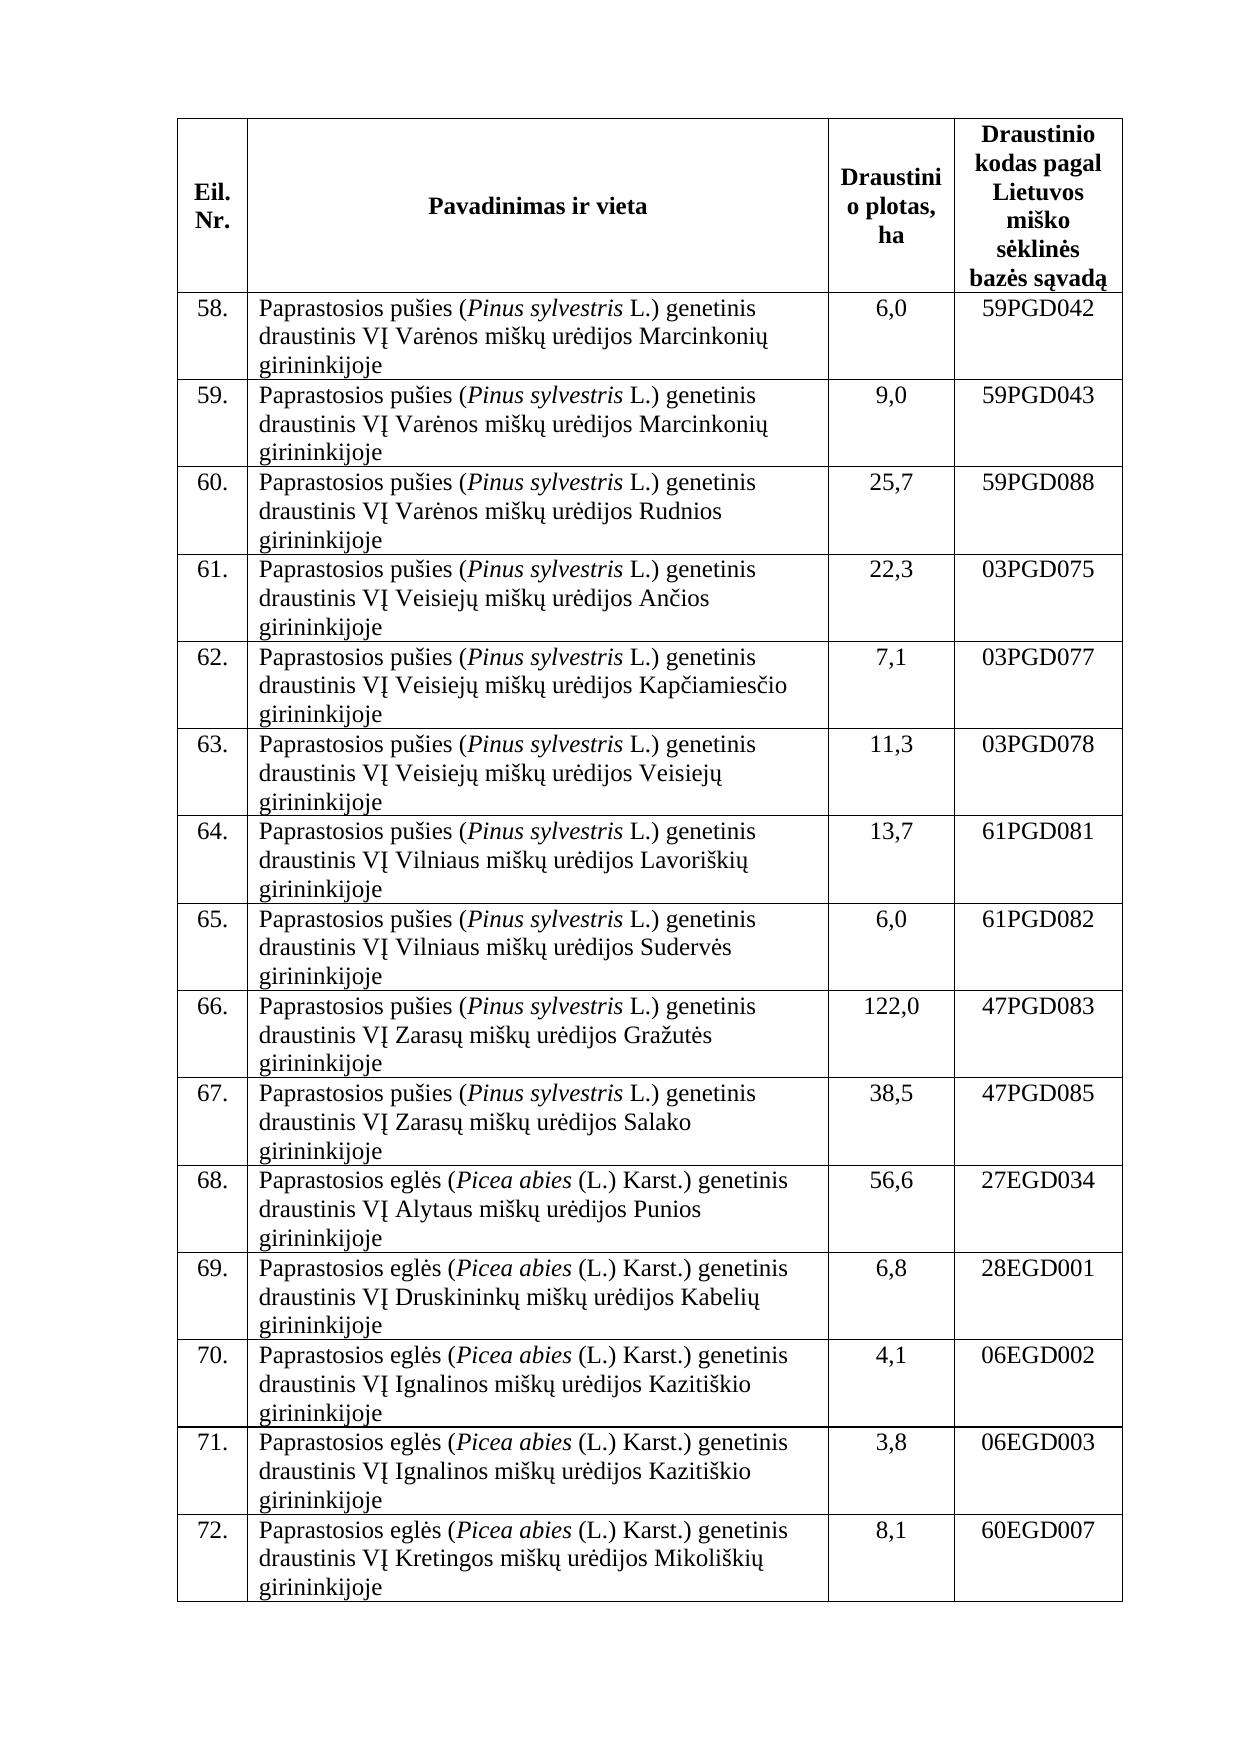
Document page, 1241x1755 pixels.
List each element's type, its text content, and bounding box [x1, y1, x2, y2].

table_cell 62. [178, 642, 247, 728]
table_cell 03PGD075 [955, 555, 1122, 641]
table_cell 61PGD082 [955, 904, 1122, 990]
table_cell 7,1 [829, 642, 954, 728]
table_cell Paprastosios pušies (Pinus sylvestris L.) genetinis draustinis VĮ Varėnos miškų urėdijos Marcinkonių girininkijoje [248, 293, 828, 379]
table_header Eil. Nr. [178, 119, 247, 292]
table_cell 59PGD042 [955, 293, 1122, 379]
table_cell Paprastosios eglės (Picea abies (L.) Karst.) genetinis draustinis VĮ Alytaus miškų urėdijos Punios girininkijoje [248, 1166, 828, 1252]
table_cell 60EGD007 [955, 1515, 1122, 1601]
table_cell 03PGD077 [955, 642, 1122, 728]
table_cell 71. [178, 1428, 247, 1514]
table_cell 22,3 [829, 555, 954, 641]
table_cell 70. [178, 1340, 247, 1426]
table_cell Paprastosios pušies (Pinus sylvestris L.) genetinis draustinis VĮ Zarasų miškų urėdijos Gražutės girininkijoje [248, 991, 828, 1077]
table_cell 68. [178, 1166, 247, 1252]
table_cell 72. [178, 1515, 247, 1601]
table_cell Paprastosios eglės (Picea abies (L.) Karst.) genetinis draustinis VĮ Ignalinos miškų urėdijos Kazitiškio girininkijoje [248, 1428, 828, 1514]
table_cell 122,0 [829, 991, 954, 1077]
table_cell 56,6 [829, 1166, 954, 1252]
table_cell 65. [178, 904, 247, 990]
table_cell Paprastosios pušies (Pinus sylvestris L.) genetinis draustinis VĮ Veisiejų miškų urėdijos Veisiejų girininkijoje [248, 729, 828, 815]
table_cell 06EGD002 [955, 1340, 1122, 1426]
table_cell Paprastosios pušies (Pinus sylvestris L.) genetinis draustinis VĮ Vilniaus miškų urėdijos Lavoriškių girininkijoje [248, 816, 828, 903]
table_cell 25,7 [829, 467, 954, 553]
table_cell Paprastosios pušies (Pinus sylvestris L.) genetinis draustinis VĮ Veisiejų miškų urėdijos Kapčiamiesčio girininkijoje [248, 642, 828, 728]
table_cell 66. [178, 991, 247, 1077]
table_cell Paprastosios pušies (Pinus sylvestris L.) genetinis draustinis VĮ Zarasų miškų urėdijos Salako girininkijoje [248, 1078, 828, 1164]
table_cell 63. [178, 729, 247, 815]
table_cell 4,1 [829, 1340, 954, 1426]
table_cell 3,8 [829, 1428, 954, 1514]
table_cell 59PGD088 [955, 467, 1122, 553]
table_cell Paprastosios pušies (Pinus sylvestris L.) genetinis draustinis VĮ Vilniaus miškų urėdijos Sudervės girininkijoje [248, 904, 828, 990]
table_cell 27EGD034 [955, 1166, 1122, 1252]
table_cell 11,3 [829, 729, 954, 815]
table_cell Paprastosios eglės (Picea abies (L.) Karst.) genetinis draustinis VĮ Ignalinos miškų urėdijos Kazitiškio girininkijoje [248, 1340, 828, 1426]
table_cell 47PGD083 [955, 991, 1122, 1077]
table_cell 60. [178, 467, 247, 553]
table_cell 58. [178, 293, 247, 379]
table_cell 28EGD001 [955, 1253, 1122, 1339]
table_cell 6,0 [829, 293, 954, 379]
table_cell 69. [178, 1253, 247, 1339]
table_cell 06EGD003 [955, 1428, 1122, 1514]
table_cell 8,1 [829, 1515, 954, 1601]
table_cell 59. [178, 380, 247, 466]
table_cell 47PGD085 [955, 1078, 1122, 1164]
table_cell Paprastosios eglės (Picea abies (L.) Karst.) genetinis draustinis VĮ Kretingos miškų urėdijos Mikoliškių girininkijoje [248, 1515, 828, 1601]
table_cell Paprastosios pušies (Pinus sylvestris L.) genetinis draustinis VĮ Varėnos miškų urėdijos Rudnios girininkijoje [248, 467, 828, 553]
table_cell 61. [178, 555, 247, 641]
table_cell Paprastosios eglės (Picea abies (L.) Karst.) genetinis draustinis VĮ Druskininkų miškų urėdijos Kabelių girininkijoje [248, 1253, 828, 1339]
table_cell 38,5 [829, 1078, 954, 1164]
table_header Pavadinimas ir vieta [248, 119, 828, 292]
table_cell 64. [178, 816, 247, 903]
table_cell 61PGD081 [955, 816, 1122, 903]
table_cell 6,0 [829, 904, 954, 990]
table_cell 13,7 [829, 816, 954, 903]
table_cell Paprastosios pušies (Pinus sylvestris L.) genetinis draustinis VĮ Varėnos miškų urėdijos Marcinkonių girininkijoje [248, 380, 828, 466]
table_header Draustinio kodas pagal Lietuvos miško sėklinės bazės sąvadą [955, 119, 1122, 292]
table_cell 67. [178, 1078, 247, 1164]
table_header Draustinio plotas, ha [829, 119, 954, 292]
table_cell 03PGD078 [955, 729, 1122, 815]
table_cell 6,8 [829, 1253, 954, 1339]
table_cell Paprastosios pušies (Pinus sylvestris L.) genetinis draustinis VĮ Veisiejų miškų urėdijos Ančios girininkijoje [248, 555, 828, 641]
table_cell 9,0 [829, 380, 954, 466]
table_cell 59PGD043 [955, 380, 1122, 466]
